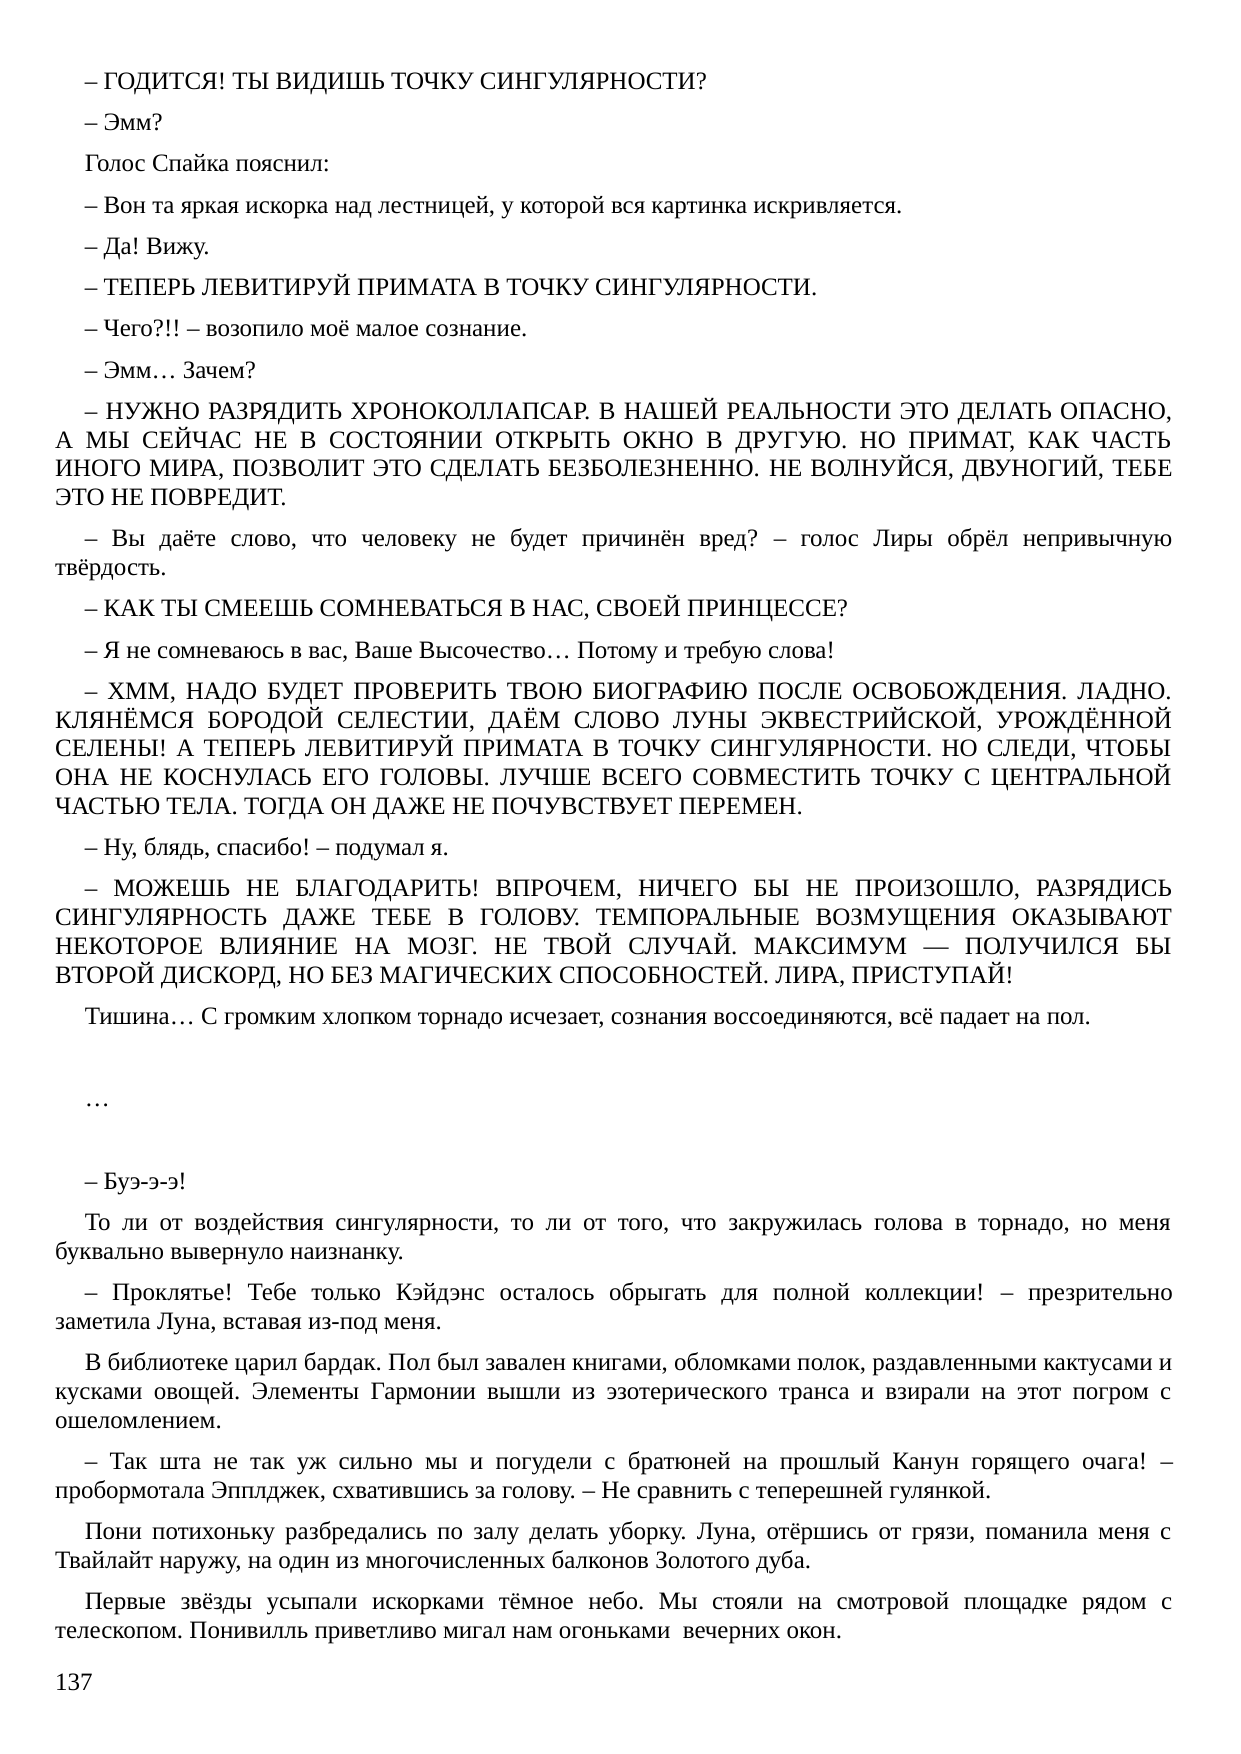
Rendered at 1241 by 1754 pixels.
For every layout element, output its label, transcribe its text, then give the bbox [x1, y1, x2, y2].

text – Вон та яркая искорка над лестницей, у которой вся картинка искривляется. [55, 190, 1173, 218]
text Тишина… С громким хлопком торнадо исчезает, сознания воссоединяются, всё падает на пол. [55, 1001, 1173, 1030]
text – ТЕПЕРЬ ЛЕВИТИРУЙ ПРИМАТА В ТОЧКУ СИНГУЛЯРНОСТИ. [55, 272, 1173, 301]
text – Ну, блядь, спасибо! – подумал я. [55, 832, 1173, 861]
text … [55, 1083, 1173, 1112]
text – ХММ, НАДО БУДЕТ ПРОВЕРИТЬ ТВОЮ БИОГРАФИЮ ПОСЛЕ ОСВОБОЖДЕНИЯ. ЛАДНО. КЛЯНЁМСЯ БОРОДОЙ СЕЛЕСТИИ, ДАЁМ СЛОВО ЛУНЫ ЭКВЕСТРИЙСКОЙ, УРОЖДЁННОЙ СЕЛЕНЫ! А ТЕПЕРЬ ЛЕВИТИРУЙ ПРИМАТА В ТОЧКУ СИНГУЛЯРНОСТИ. НО СЛЕДИ, ЧТОБЫ ОНА НЕ КОСНУЛАСЬ ЕГО ГОЛОВЫ. ЛУЧШЕ ВСЕГО СОВМЕСТИТЬ ТОЧКУ С ЦЕНТРАЛЬНОЙ ЧАСТЬЮ ТЕЛА. ТОГДА ОН ДАЖЕ НЕ ПОЧУВСТВУЕТ ПЕРЕМЕН. [55, 676, 1173, 820]
text То ли от воздействия сингулярности, то ли от того, что закружилась голова в торнадо, но меня буквально вывернуло наизнанку. [55, 1207, 1173, 1265]
text – Чего?!! – возопило моё малое сознание. [55, 313, 1173, 342]
text – Эмм… Зачем? [55, 355, 1173, 383]
text Голос Спайка пояснил: [55, 148, 1173, 177]
text – Так шта не так уж сильно мы и погудели с братюней на прошлый Канун горящего очага! – пробормотала Эпплджек, схватившись за голову. – Не сравнить с теперешней гулянкой. [55, 1446, 1173, 1503]
text – Да! Вижу. [55, 231, 1173, 260]
text Первые звёзды усыпали искорками тёмное небо. Мы стояли на смотровой площадке рядом с телескопом. Понивилль приветливо мигал нам огоньками вечерних окон. [55, 1586, 1173, 1643]
text – Эмм? [55, 107, 1173, 136]
text В библиотеке царил бардак. Пол был завален книгами, обломками полок, раздавленными кактусами и кусками овощей. Элементы Гармонии вышли из эзотерического транса и взирали на этот погром с ошеломлением. [55, 1347, 1173, 1433]
text Пони потихоньку разбредались по залу делать уборку. Луна, отёршись от грязи, поманила меня с Твайлайт наружу, на один из многочисленных балконов Золотого дуба. [55, 1516, 1173, 1573]
text – Буэ-э-э! [55, 1166, 1173, 1195]
text – ГОДИТСЯ! ТЫ ВИДИШЬ ТОЧКУ СИНГУЛЯРНОСТИ? [55, 66, 1173, 95]
text – КАК ТЫ СМЕЕШЬ СОМНЕВАТЬСЯ В НАС, СВОЕЙ ПРИНЦЕССЕ? [55, 593, 1173, 622]
text – Проклятье! Тебе только Кэйдэнс осталось обрыгать для полной коллекции! – презрительно заметила Луна, вставая из-под меня. [55, 1277, 1173, 1335]
text – НУЖНО РАЗРЯДИТЬ ХРОНОКОЛЛАПСАР. В НАШЕЙ РЕАЛЬНОСТИ ЭТО ДЕЛАТЬ ОПАСНО, А МЫ СЕЙЧАС НЕ В СОСТОЯНИИ ОТКРЫТЬ ОКНО В ДРУГУЮ. НО ПРИМАТ, КАК ЧАСТЬ ИНОГО МИРА, ПОЗВОЛИТ ЭТО СДЕЛАТЬ БЕЗБОЛЕЗНЕННО. НЕ ВОЛНУЙСЯ, ДВУНОГИЙ, ТЕБЕ ЭТО НЕ ПОВРЕДИТ. [55, 396, 1173, 511]
text – МОЖЕШЬ НЕ БЛАГОДАРИТЬ! ВПРОЧЕМ, НИЧЕГО БЫ НЕ ПРОИЗОШЛО, РАЗРЯДИСЬ СИНГУЛЯРНОСТЬ ДАЖЕ ТЕБЕ В ГОЛОВУ. ТЕМПОРАЛЬНЫЕ ВОЗМУЩЕНИЯ ОКАЗЫВАЮТ НЕКОТОРОЕ ВЛИЯНИЕ НА МОЗГ. НЕ ТВОЙ СЛУЧАЙ. МАКСИМУМ — ПОЛУЧИЛСЯ БЫ ВТОРОЙ ДИСКОРД, НО БЕЗ МАГИЧЕСКИХ СПОСОБНОСТЕЙ. ЛИРА, ПРИСТУПАЙ! [55, 873, 1173, 988]
text – Вы даёте слово, что человеку не будет причинён вред? – голос Лиры обрёл непривычную твёрдость. [55, 523, 1173, 581]
text – Я не сомневаюсь в вас, Ваше Высочество… Потому и требую слова! [55, 635, 1173, 663]
